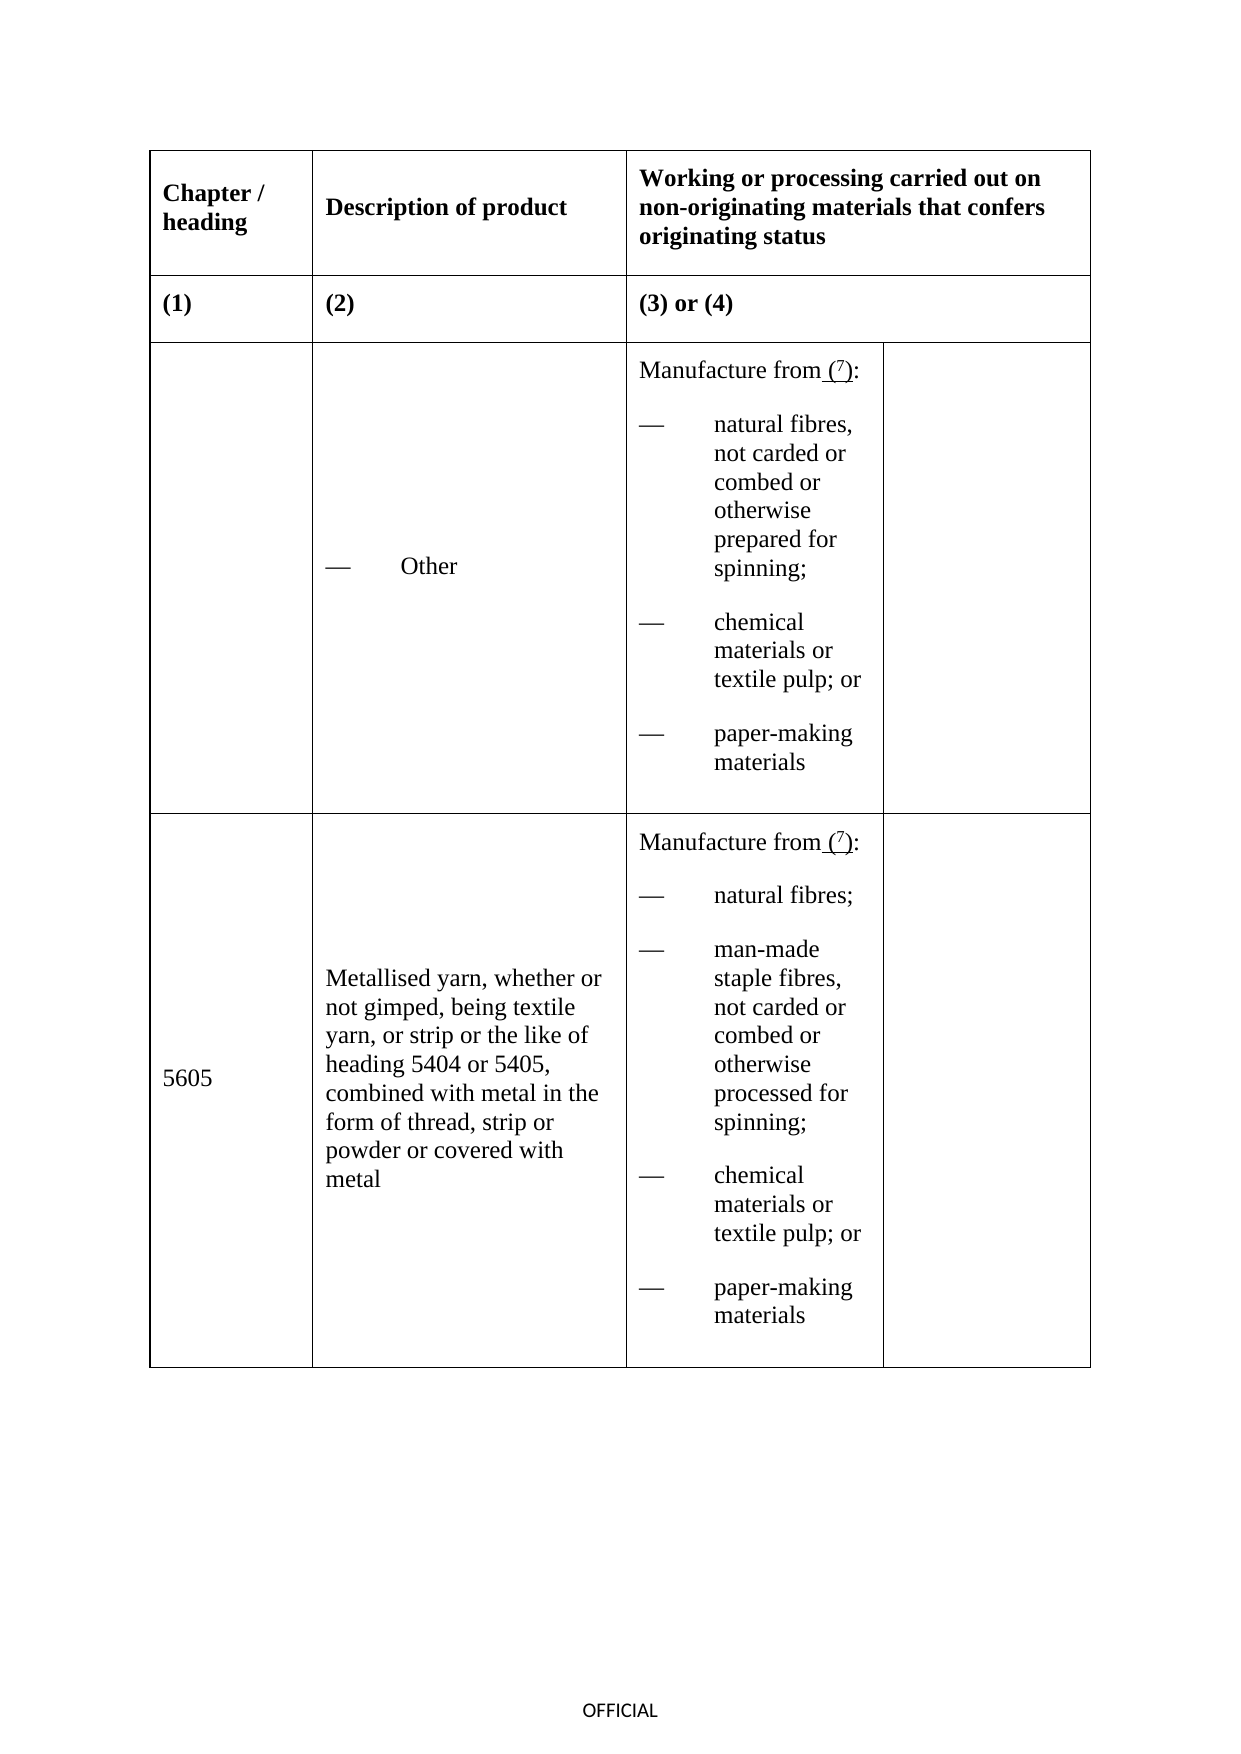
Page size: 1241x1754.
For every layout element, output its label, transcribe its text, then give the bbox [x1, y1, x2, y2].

table_header Chapter / heading [151, 151, 312, 275]
table_cell — Other [313, 343, 626, 813]
table_cell [884, 343, 1090, 813]
table_cell 5605 [151, 814, 312, 1367]
table_cell [151, 343, 312, 813]
table_cell (3) or (4) [627, 276, 1090, 342]
table_cell [884, 814, 1090, 1367]
table_cell (1) [151, 276, 312, 342]
table_cell Manufacture from (7): — natural fibres, not carded or combed or otherwise prepared for spinning; — chemical materials or textile pulp; or — paper‐making materials [627, 343, 883, 813]
table_header Description of product [313, 151, 626, 275]
table_header Working or processing carried out on non‐originating materials that confers originating status [627, 151, 1090, 275]
table_cell (2) [313, 276, 626, 342]
table_cell Metallised yarn, whether or not gimped, being textile yarn, or strip or the like of heading 5404 or 5405, combined with metal in the form of thread, strip or powder or covered with metal [313, 814, 626, 1367]
table_cell Manufacture from (7): — natural fibres; — man‐made staple fibres, not carded or combed or otherwise processed for spinning; — chemical materials or textile pulp; or — paper‐making materials [627, 814, 883, 1367]
